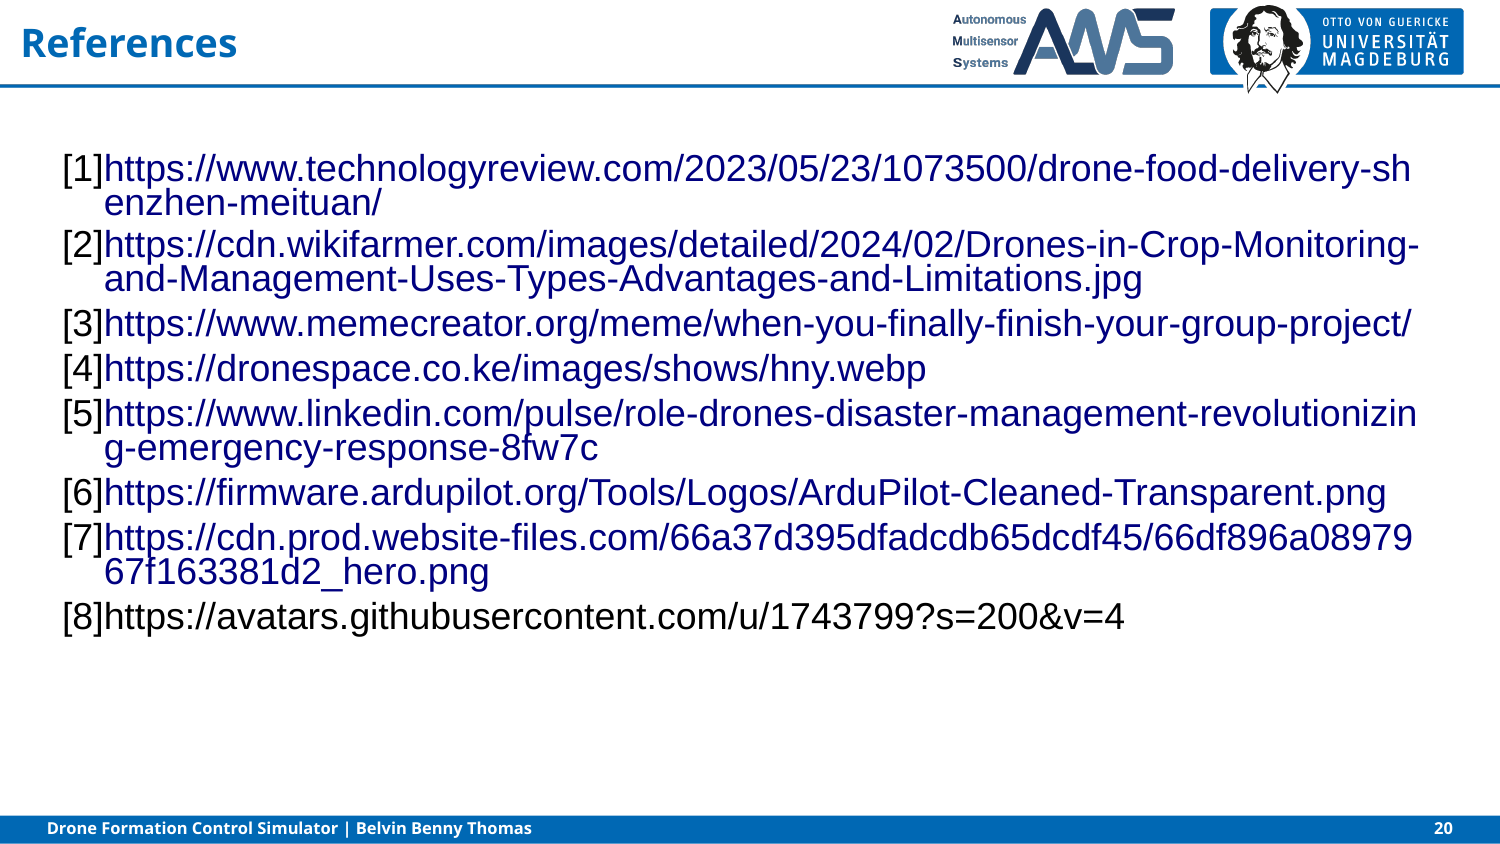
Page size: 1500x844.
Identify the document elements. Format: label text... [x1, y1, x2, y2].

picture [0, 0, 1500, 103]
text_box https://www.technologyreview.com/2023/05/23/1073500/drone-food-delivery-shenzhen-meituan/ https://cdn.wikifarmer.com/images/detailed/2024/02/Drones-in-Crop-Monitoring-and-Management-Uses-Types-Advantages-and-Limitations.jpg https://www.memecreator.org/meme/when-you-finally-finish-your-group-project/ https://dronespace.co.ke/images/shows/hny.webp https://www.linkedin.com/pulse/role-drones-disaster-management-revolutionizing-emergency-response-8fw7c https://firmware.ardupilot.org/Tools/Logos/ArduPilot-Cleaned-Transparent.png https://cdn.prod.website-files.com/66a37d395dfadcdb65dcdf45/66df896a0897967f163381d2_hero.png https://avatars.githubusercontent.com/u/1743799?s=200&v=4 [47, 139, 1444, 768]
title References [0, 0, 943, 86]
